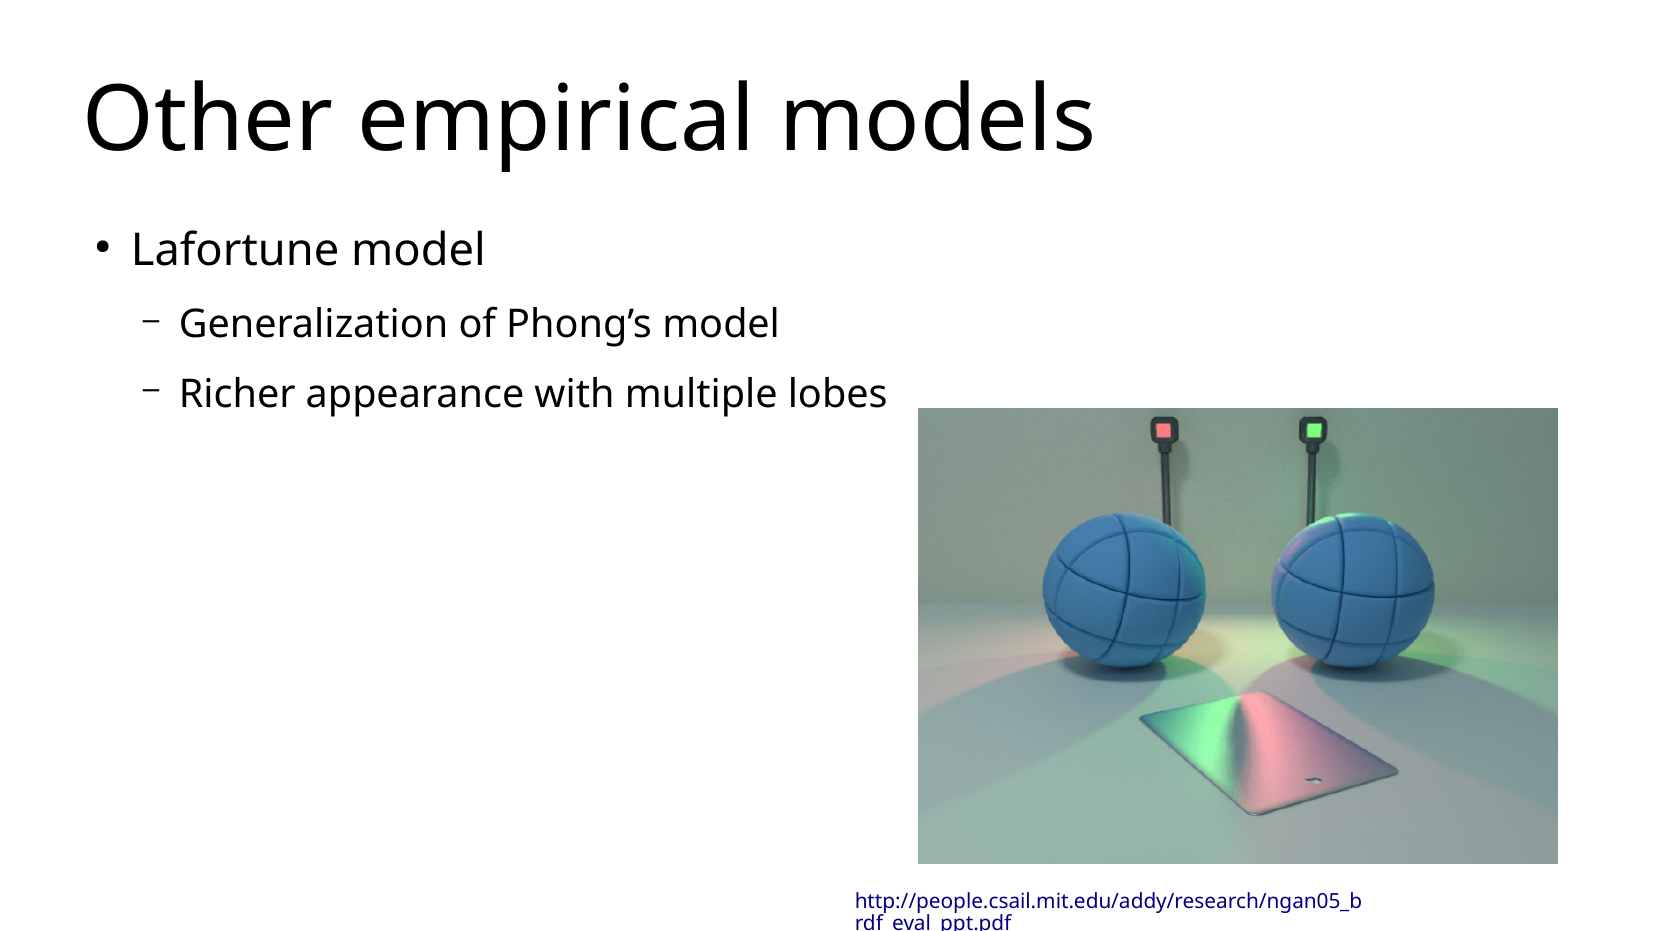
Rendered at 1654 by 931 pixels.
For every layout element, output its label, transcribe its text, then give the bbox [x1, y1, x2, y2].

title Other empirical models [82, 37, 1571, 193]
text_box http://people.csail.mit.edu/addy/research/ngan05_brdf_eval_ppt.pdf [840, 878, 1381, 931]
picture [915, 404, 1561, 868]
list Lafortune model Generalization of Phong’s model Richer appearance with multiple lobes [82, 217, 1571, 421]
